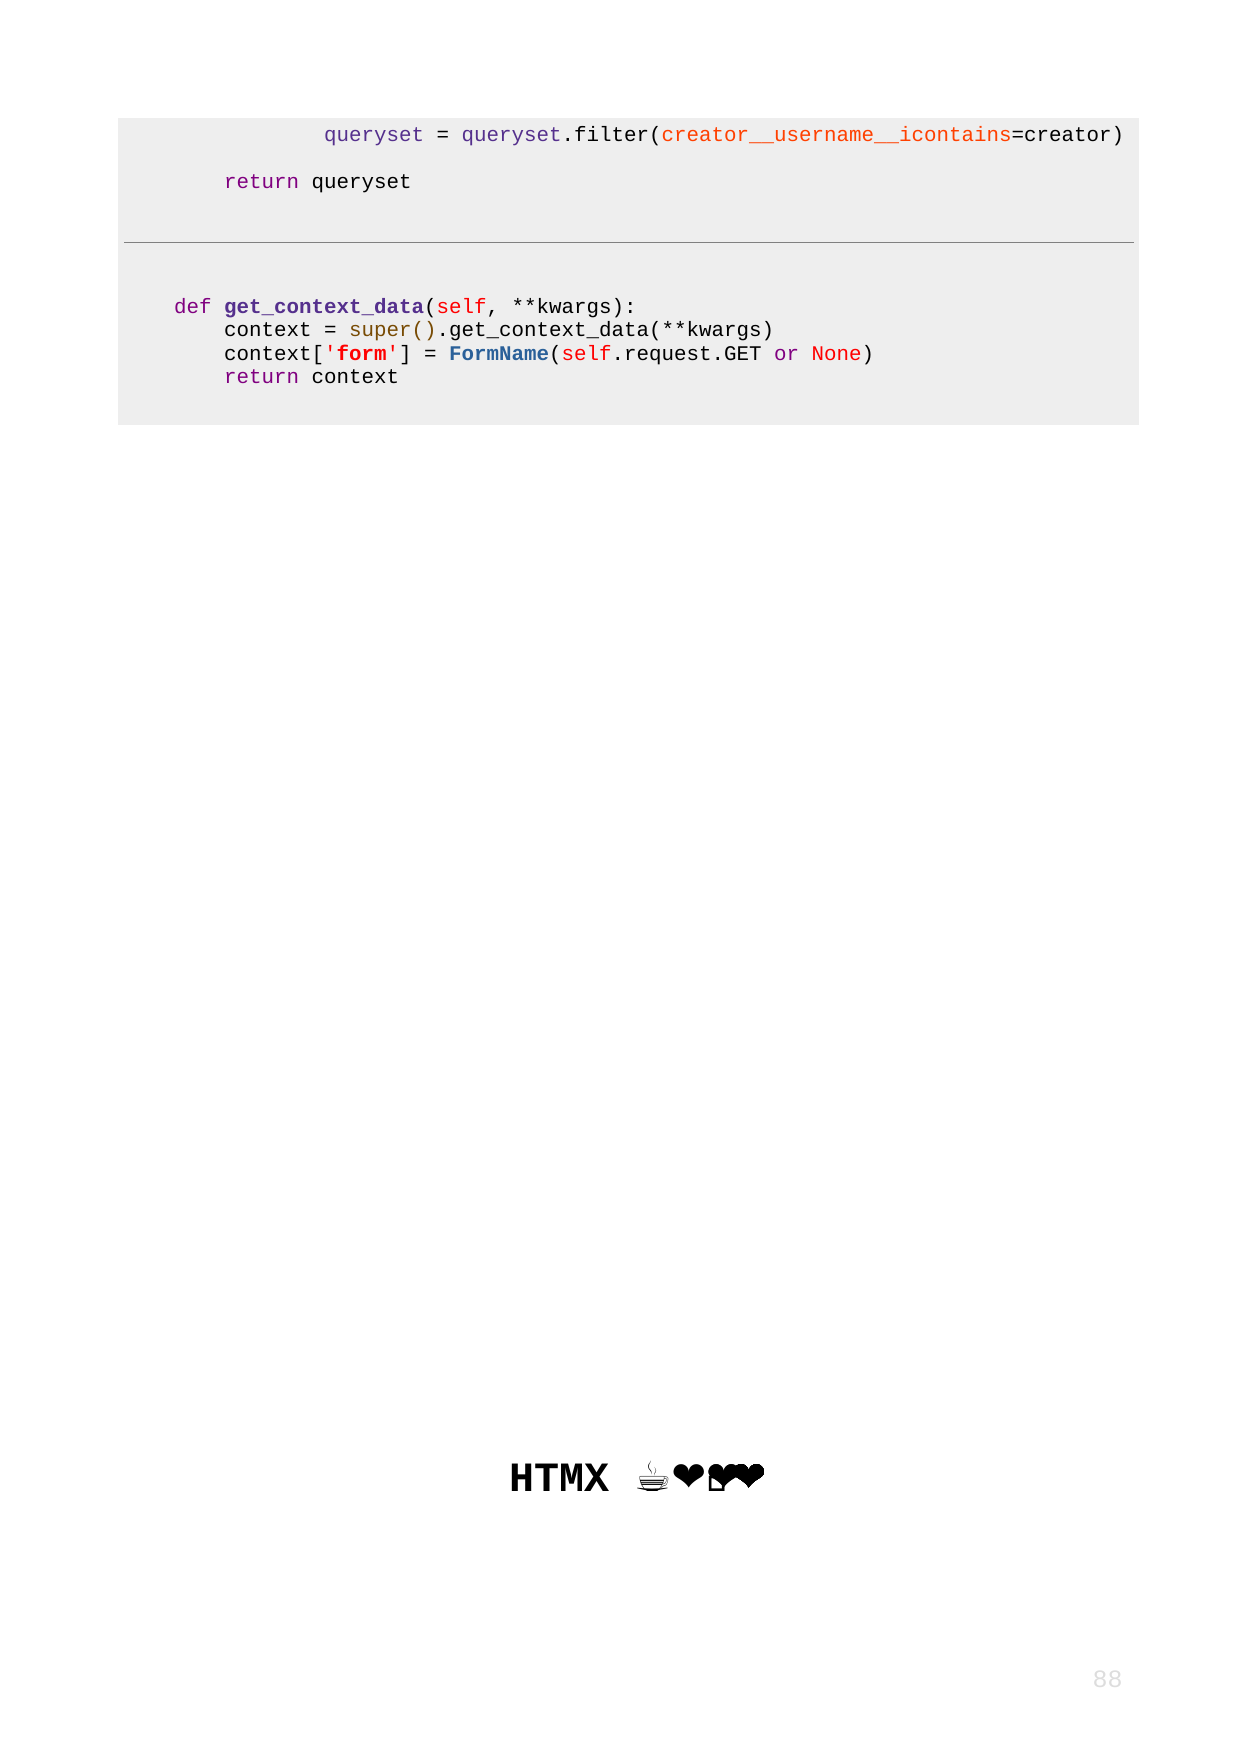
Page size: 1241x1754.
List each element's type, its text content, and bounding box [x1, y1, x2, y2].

subtitle HTMX ☕❤️‍🔥 [118, 1457, 1122, 1551]
table_cell queryset = queryset.filter(creator__username__icontains=creator) return queryset def get_context_data(self, **kwargs): context = super().get_context_data(**kwargs) context['form'] = FormName(self.request.GET or None) return context [118, 118, 1139, 425]
